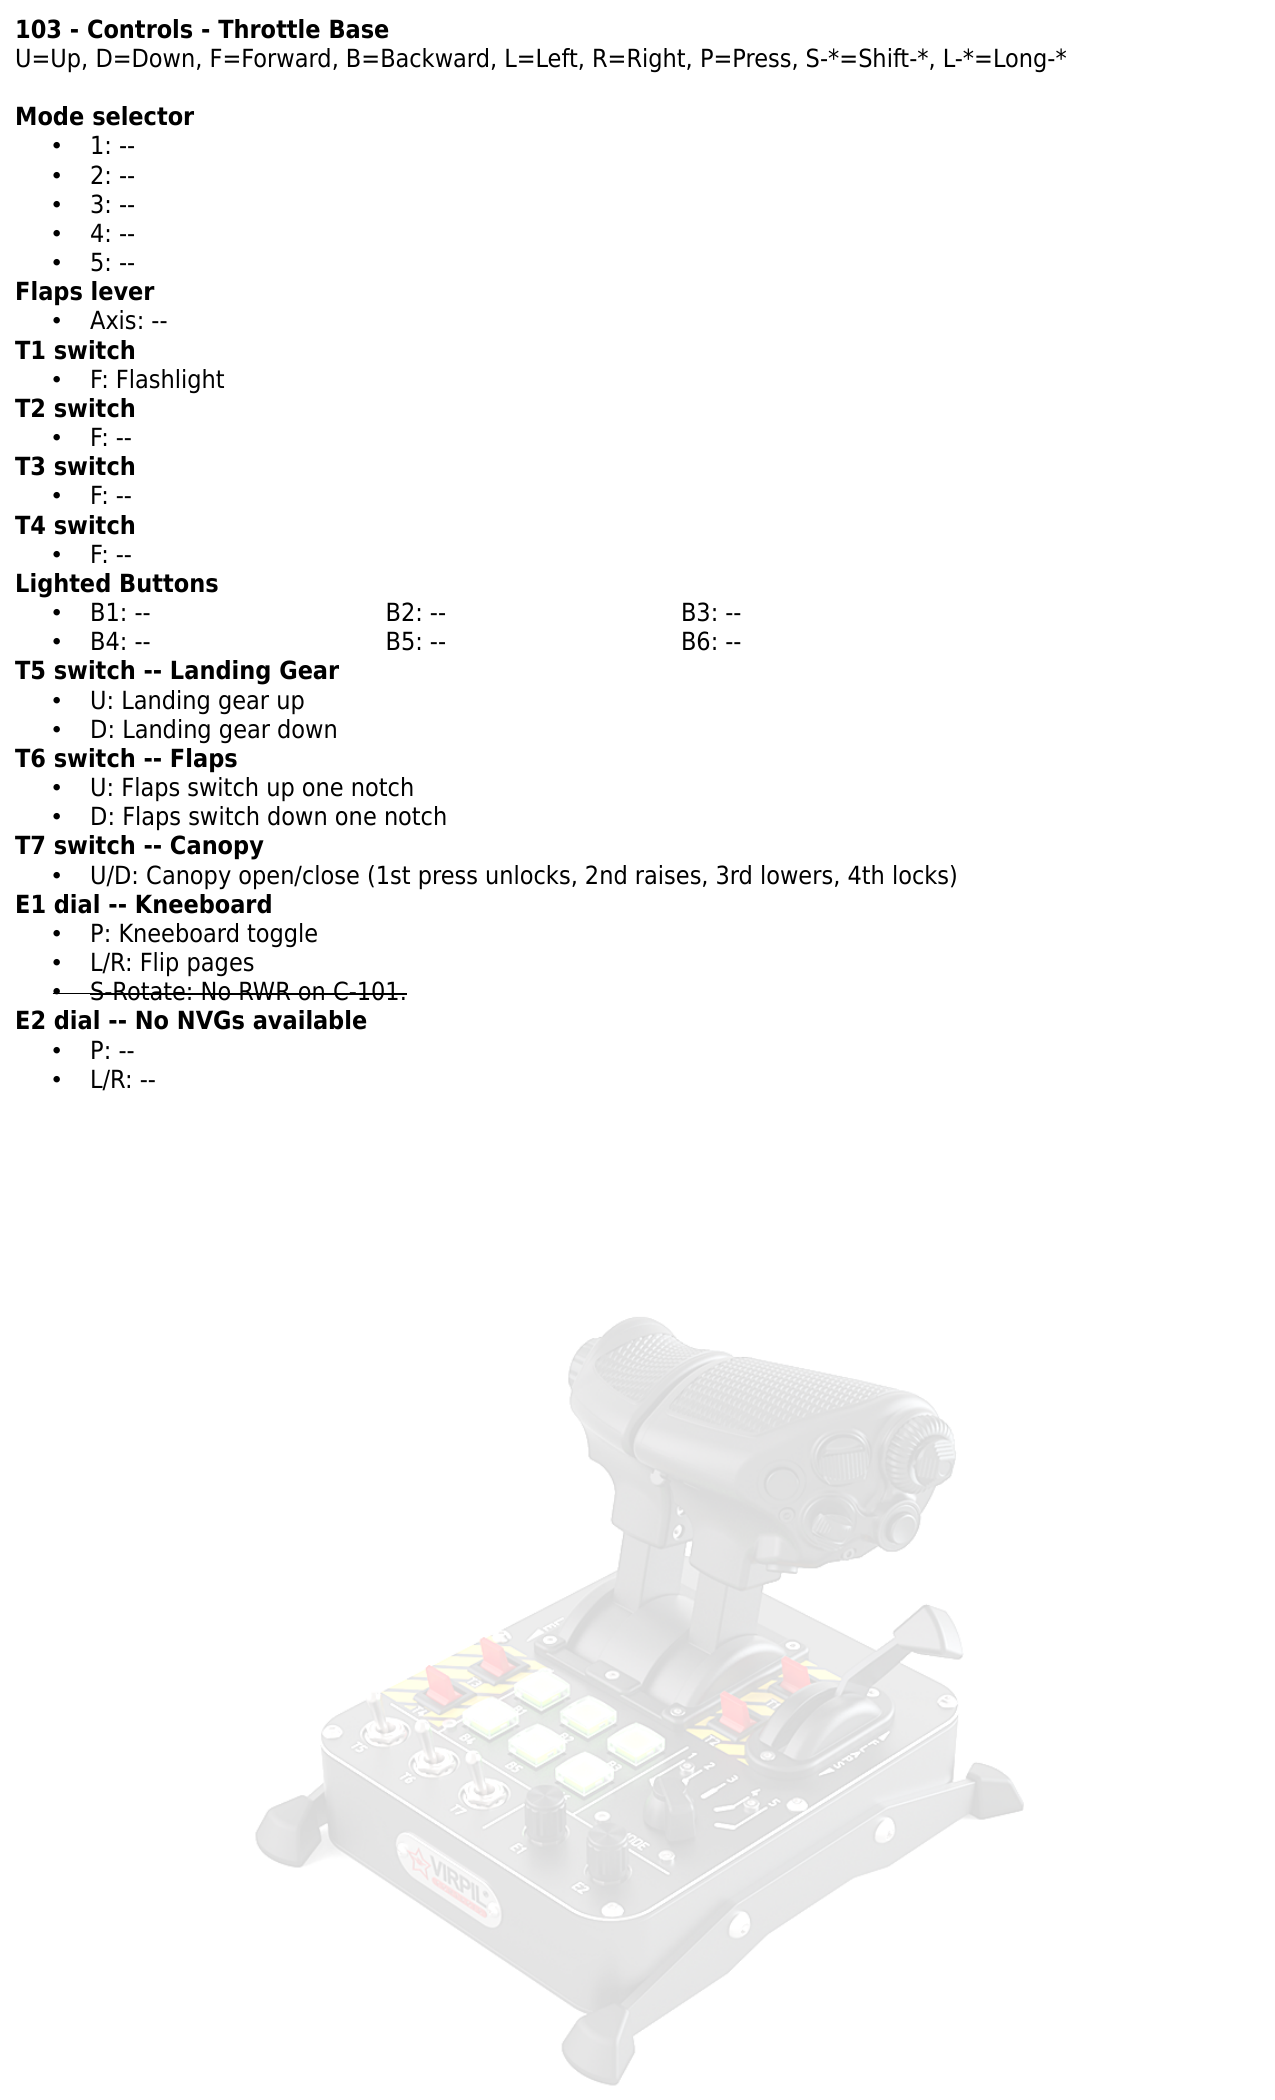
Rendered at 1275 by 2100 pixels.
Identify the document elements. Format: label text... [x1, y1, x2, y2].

text Flaps lever [15, 277, 1260, 307]
list U/D: Canopy open/close (1st press unlocks, 2nd raises, 3rd lowers, 4th locks) [52, 861, 1260, 890]
list U: Landing gear up [52, 686, 1260, 715]
text T1 switch [15, 336, 1260, 365]
text Mode selector [15, 102, 1260, 132]
list 5: -- [52, 248, 1260, 277]
list P: Kneeboard toggle [52, 919, 1260, 948]
text E1 dial -- Kneeboard [15, 890, 1260, 919]
list B4: -- B5: -- B6: -- [52, 627, 1260, 657]
text T3 switch [15, 452, 1260, 482]
text T7 switch -- Canopy [15, 832, 1260, 861]
text Lighted Buttons [15, 569, 1260, 598]
text T2 switch [15, 394, 1260, 423]
list F: -- [52, 423, 1260, 452]
list F: -- [52, 482, 1260, 511]
list U: Flaps switch up one notch [52, 773, 1260, 802]
text E2 dial -- No NVGs available [15, 1007, 1260, 1036]
list L/R: -- [52, 1065, 1260, 1094]
list D: Landing gear down [52, 715, 1260, 744]
list 1: -- [52, 132, 1260, 161]
list 3: -- [52, 190, 1260, 219]
list 2: -- [52, 161, 1260, 190]
list F: -- [52, 540, 1260, 569]
text U=Up, D=Down, F=Forward, B=Backward, L=Left, R=Right, P=Press, S-*=Shift-*, L-*=Long-* [15, 44, 1260, 73]
list B1: -- B2: -- B3: -- [52, 598, 1260, 627]
text T5 switch -- Landing Gear [15, 657, 1260, 686]
list 4: -- [52, 219, 1260, 248]
list Axis: -- [52, 307, 1260, 336]
text T6 switch -- Flaps [15, 744, 1260, 773]
text 103 - Controls - Throttle Base [15, 15, 1260, 44]
list F: Flashlight [52, 365, 1260, 394]
list D: Flaps switch down one notch [52, 802, 1260, 832]
list L/R: Flip pages [52, 948, 1260, 977]
text T4 switch [15, 511, 1260, 540]
list P: -- [52, 1036, 1260, 1065]
list S-Rotate: No RWR on C-101. [52, 977, 1260, 1007]
